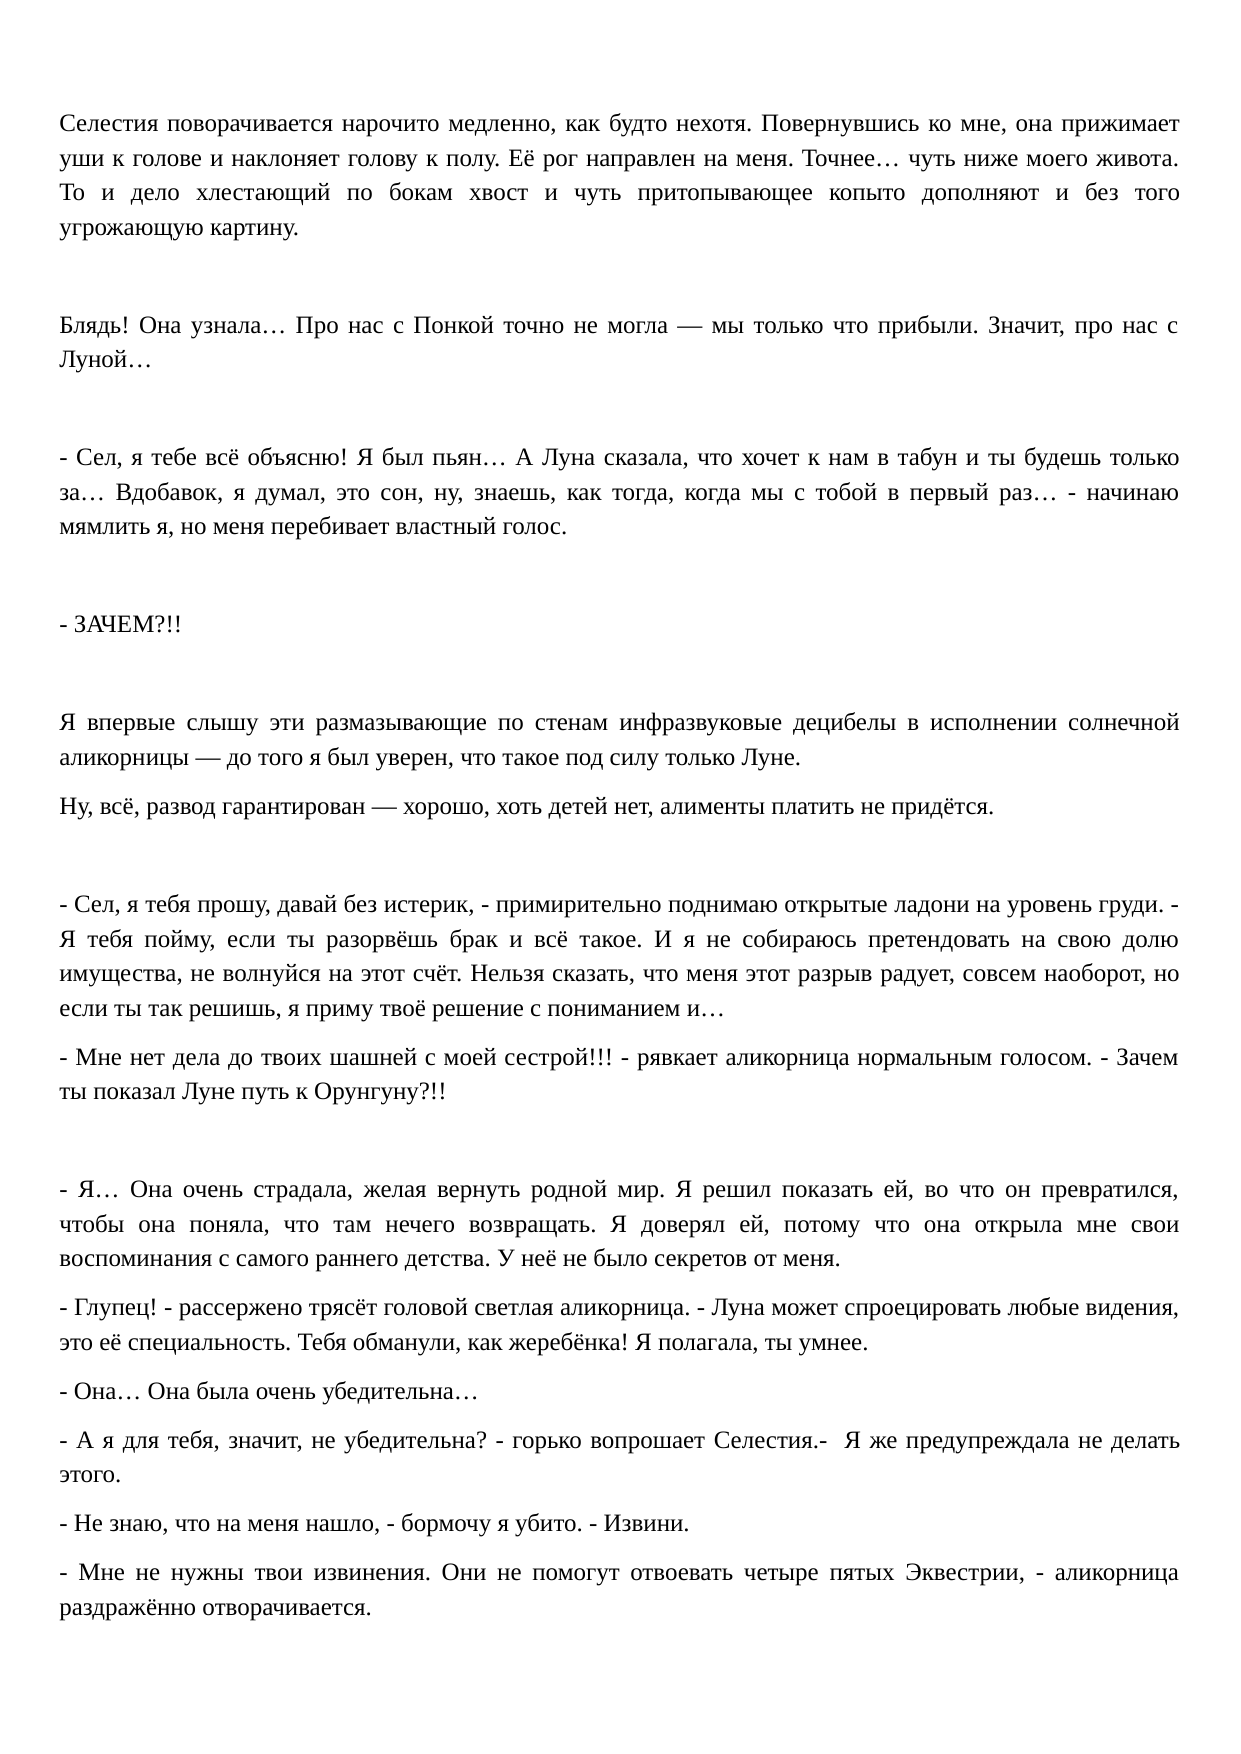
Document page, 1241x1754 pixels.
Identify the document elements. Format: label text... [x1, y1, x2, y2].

text - ЗАЧЕМ?!! [59, 609, 1181, 638]
text - Я… Она очень страдала, желая вернуть родной мир. Я решил показать ей, во что он превратился, чтобы она поняла, что там нечего возвращать. Я доверял ей, потому что она открыла мне свои воспоминания с самого раннего детства. У неё не было секретов от меня. [59, 1174, 1181, 1272]
text - А я для тебя, значит, не убедительна? - горько вопрошает Селестия.- Я же предупреждала не делать этого. [59, 1425, 1181, 1488]
text - Мне не нужны твои извинения. Они не помогут отвоевать четыре пятых Эквестрии, - аликорница раздражённо отворачивается. [59, 1557, 1181, 1621]
text - Сел, я тебя прошу, давай без истерик, - примирительно поднимаю открытые ладони на уровень груди. - Я тебя пойму, если ты разорвёшь брак и всё такое. И я не собираюсь претендовать на свою долю имущества, не волнуйся на этот счёт. Нельзя сказать, что меня этот разрыв радует, совсем наоборот, но если ты так решишь, я приму твоё решение с пониманием и… [59, 889, 1181, 1021]
text - Глупец! - рассержено трясёт головой светлая аликорница. - Луна может спроецировать любые видения, это её специальность. Тебя обманули, как жеребёнка! Я полагала, ты умнее. [59, 1292, 1181, 1356]
text - Сел, я тебе всё объясню! Я был пьян… А Луна сказала, что хочет к нам в табун и ты будешь только за… Вдобавок, я думал, это сон, ну, знаешь, как тогда, когда мы с тобой в первый раз… - начинаю мямлить я, но меня перебивает властный голос. [59, 442, 1181, 540]
text - Не знаю, что на меня нашло, - бормочу я убито. - Извини. [59, 1508, 1181, 1537]
text Я впервые слышу эти размазывающие по стенам инфразвуковые децибелы в исполнении солнечной аликорницы — до того я был уверен, что такое под силу только Луне. [59, 707, 1181, 771]
text Блядь! Она узнала… Про нас с Понкой точно не могла — мы только что прибыли. Значит, про нас с Луной… [59, 310, 1181, 373]
text - Она… Она была очень убедительна… [59, 1376, 1181, 1404]
text Ну, всё, развод гарантирован — хорошо, хоть детей нет, алименты платить не придётся. [59, 791, 1181, 820]
text - Мне нет дела до твоих шашней с моей сестрой!!! - рявкает аликорница нормальным голосом. - Зачем ты показал Луне путь к Орунгуну?!! [59, 1042, 1181, 1105]
text Селестия поворачивается нарочито медленно, как будто нехотя. Повернувшись ко мне, она прижимает уши к голове и наклоняет голову к полу. Её рог направлен на меня. Точнее… чуть ниже моего живота. То и дело хлестающий по бокам хвост и чуть притопывающее копыто дополняют и без того угрожающую картину. [59, 108, 1181, 240]
